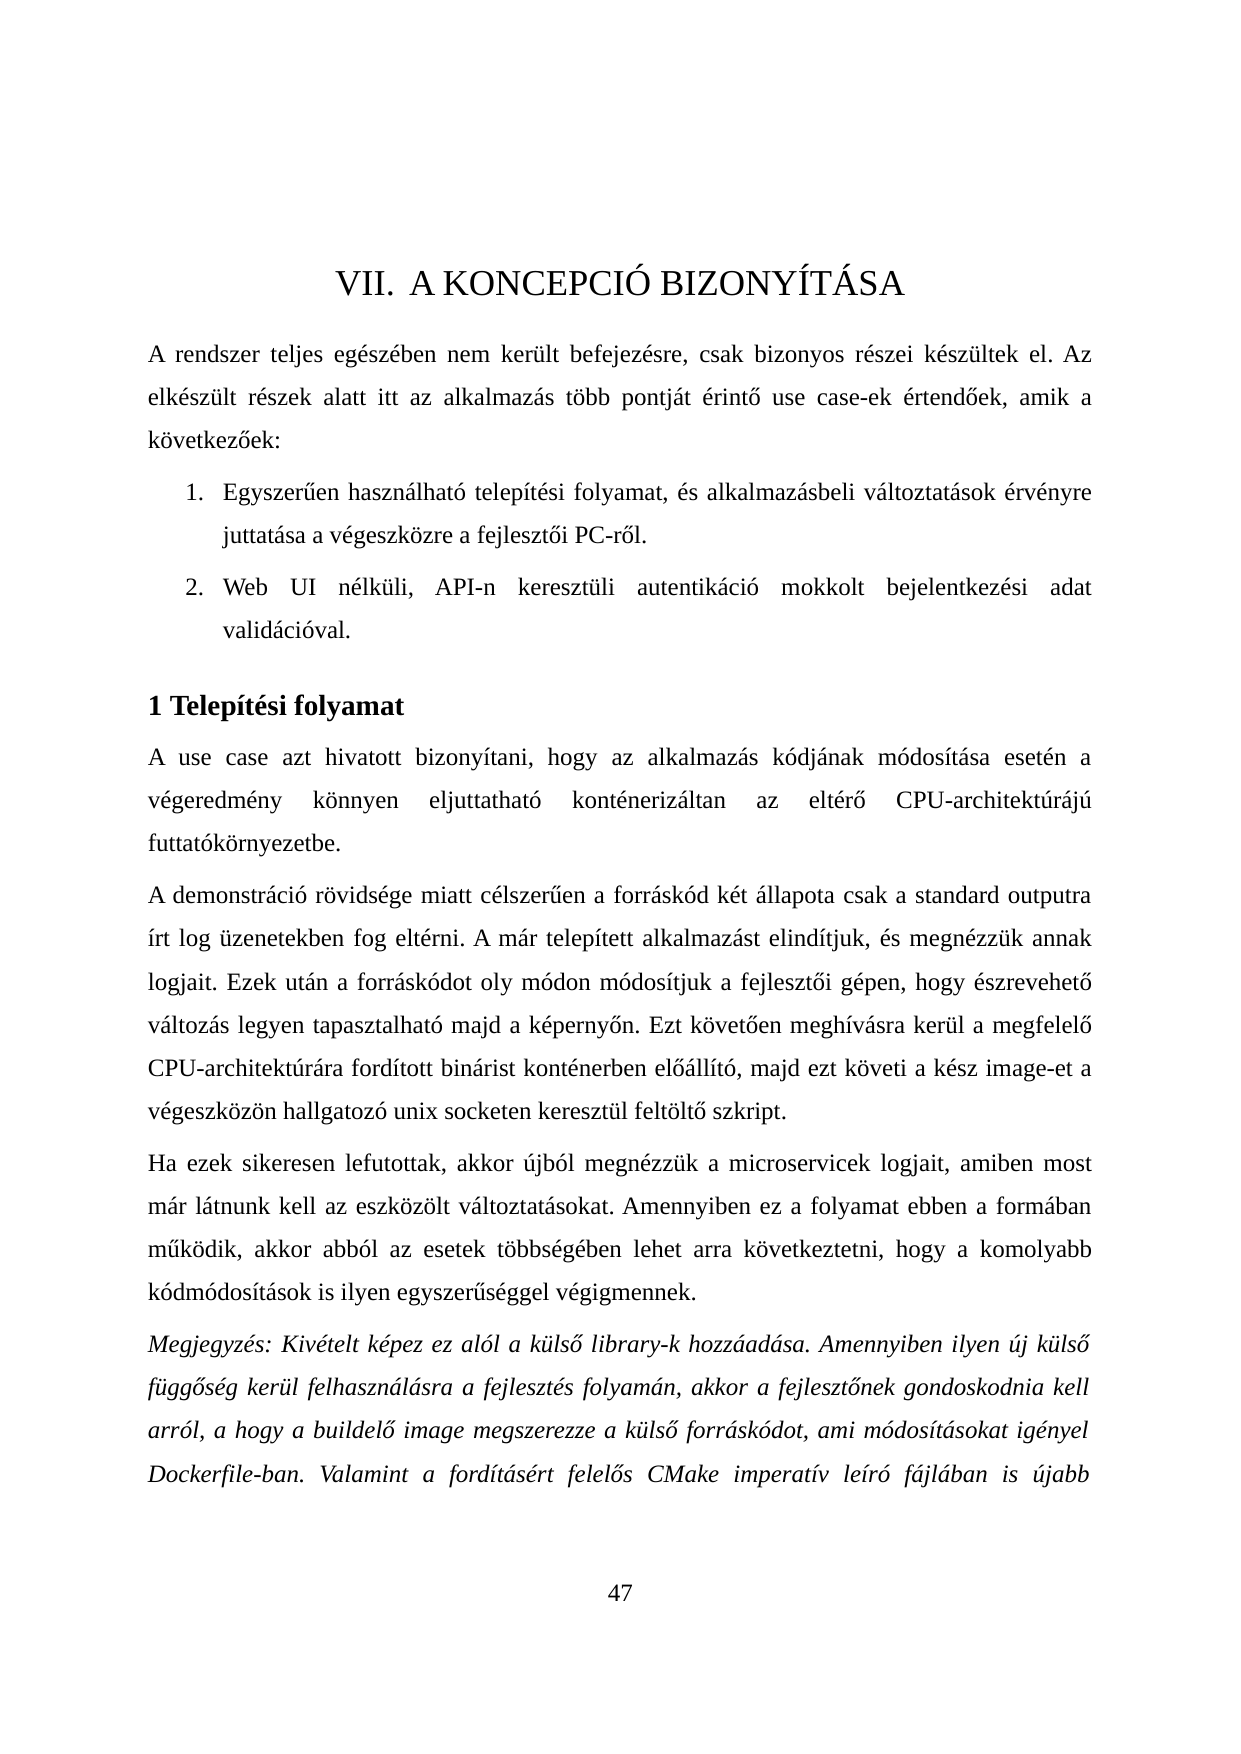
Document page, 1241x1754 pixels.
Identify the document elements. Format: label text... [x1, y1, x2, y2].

text A rendszer teljes egészében nem került befejezésre, csak bizonyos részei készültek el. Az elkészült részek alatt itt az alkalmazás több pontját érintő use case-ek értendőek, amik a következőek: [148, 339, 1093, 454]
text A use case azt hivatott bizonyítani, hogy az alkalmazás kódjának módosítása esetén a végeredmény könnyen eljuttatható konténerizáltan az eltérő CPU-architektúrájú futtatókörnyezetbe. [148, 742, 1093, 857]
list Egyszerűen használható telepítési folyamat, és alkalmazásbeli változtatások érvényre juttatása a végeszközre a fejlesztői PC-ről. [185, 477, 1093, 549]
text A demonstráció rövidsége miatt célszerűen a forráskód két állapota csak a standard outputra írt log üzenetekben fog eltérni. A már telepített alkalmazást elindítjuk, és megnézzük annak logjait. Ezek után a forráskódot oly módon módosítjuk a fejlesztői gépen, hogy észrevehető változás legyen tapasztalható majd a képernyőn. Ezt követően meghívásra kerül a megfelelő CPU-architektúrára fordított binárist konténerben előállító, majd ezt követi a kész image-et a végeszközön hallgatozó unix socketen keresztül feltöltő szkript. [148, 880, 1093, 1125]
subtitle Telepítési folyamat [148, 688, 1093, 721]
text Megjegyzés: Kivételt képez ez alól a külső library-k hozzáadása. Amennyiben ilyen új külső függőség kerül felhasználásra a fejlesztés folyamán, akkor a fejlesztőnek gondoskodnia kell arról, a hogy a buildelő image megszerezze a külső forráskódot, ami módosításokat igényel Dockerfile-ban. Valamint a fordításért felelős CMake imperatív leíró fájlában is újabb [148, 1329, 1093, 1487]
text Ha ezek sikeresen lefutottak, akkor újból megnézzük a microservicek logjait, amiben most már látnunk kell az eszközölt változtatásokat. Amennyiben ez a folyamat ebben a formában működik, akkor abból az esetek többségében lehet arra következtetni, hogy a komolyabb kódmódosítások is ilyen egyszerűséggel végigmennek. [148, 1148, 1093, 1306]
list Web UI nélküli, API-n keresztüli autentikáció mokkolt bejelentkezési adat validációval. [185, 572, 1093, 644]
subtitle A KONCEPCIÓ BIZONYÍTÁSA [148, 261, 1093, 303]
